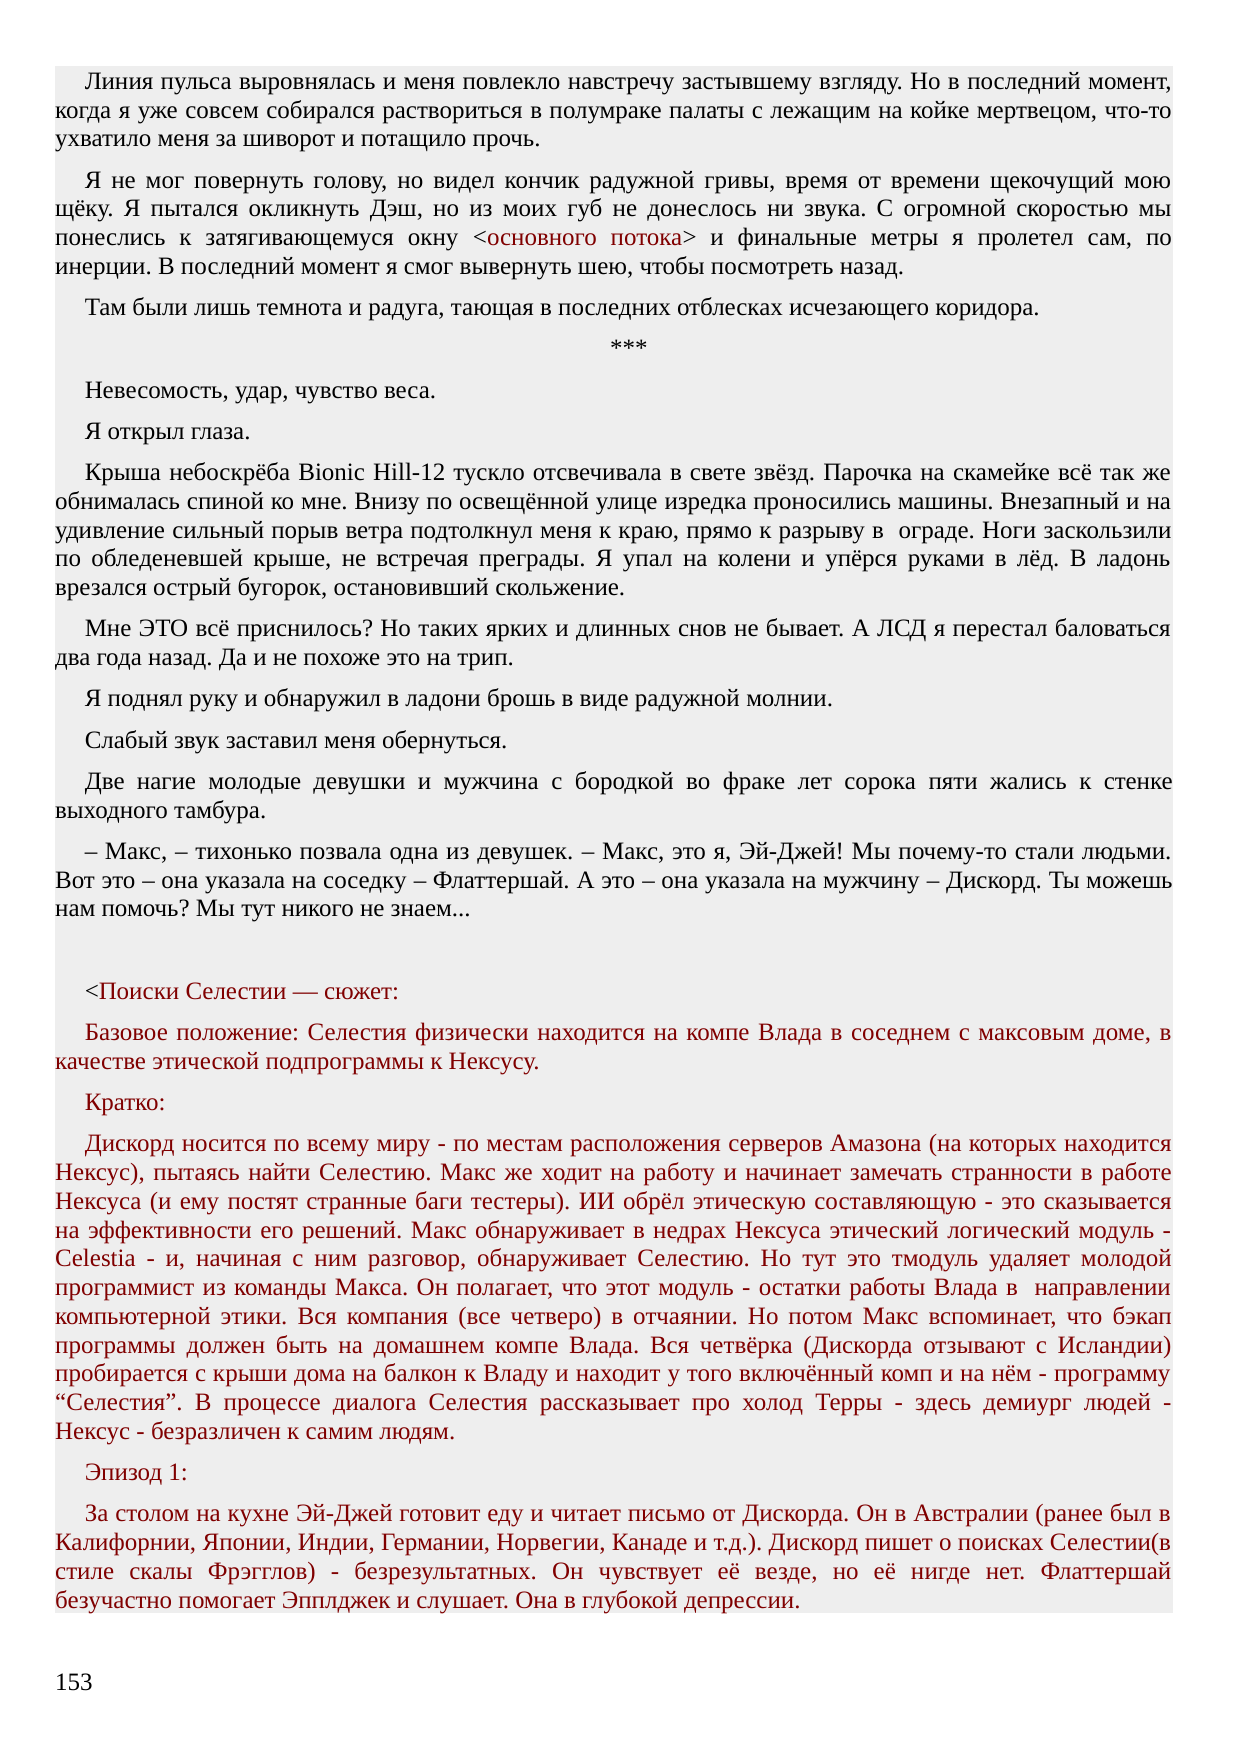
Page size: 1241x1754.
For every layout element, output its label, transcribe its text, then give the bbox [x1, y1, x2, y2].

text Я не мог повернуть голову, но видел кончик радужной гривы, время от времени щекочущий мою щёку. Я пытался окликнуть Дэш, но из моих губ не донеслось ни звука. С огромной скоростью мы понеслись к затягивающемуся окну <основного потока> и финальные метры я пролетел сам, по инерции. В последний момент я смог вывернуть шею, чтобы посмотреть назад. [55, 165, 1173, 280]
text Крыша небоскрёба Bionic Hill-12 тускло отсвечивала в свете звёзд. Парочка на скамейке всё так же обнималась спиной ко мне. Внизу по освещённой улице изредка проносились машины. Внезапный и на удивление сильный порыв ветра подтолкнул меня к краю, прямо к разрыву в ограде. Ноги заскользили по обледеневшей крыше, не встречая преграды. Я упал на колени и упёрся руками в лёд. В ладонь врезался острый бугорок, остановивший скольжение. [55, 457, 1173, 601]
text Линия пульса выровнялась и меня повлекло навстречу застывшему взгляду. Но в последний момент, когда я уже совсем собирался раствориться в полумраке палаты с лежащим на койке мертвецом, что-то ухватило меня за шиворот и потащило прочь. [55, 66, 1173, 152]
text *** [55, 333, 1173, 362]
text Я поднял руку и обнаружил в ладони брошь в виде радужной молнии. [55, 683, 1173, 712]
text Две нагие молодые девушки и мужчина с бородкой во фраке лет сорока пяти жались к стенке выходного тамбура. [55, 766, 1173, 823]
text Невесомость, удар, чувство веса. [55, 375, 1173, 403]
text За столом на кухне Эй-Джей готовит еду и читает письмо от Дискорда. Он в Австралии (ранее был в Калифорнии, Японии, Индии, Германии, Норвегии, Канаде и т.д.). Дискорд пишет о поисках Селестии(в стиле скалы Фрэгглов) - безрезультатных. Он чувствует её везде, но её нигде нет. Флаттершай безучастно помогает Эпплджек и слушает. Она в глубокой депрессии. [55, 1498, 1173, 1613]
text Дискорд носится по всему миру - по местам расположения серверов Амазона (на которых находится Нексус), пытаясь найти Селестию. Макс же ходит на работу и начинает замечать странности в работе Нексуса (и ему постят странные баги тестеры). ИИ обрёл этическую составляющую - это сказывается на эффективности его решений. Макс обнаруживает в недрах Нексуса этический логический модуль - Celestia - и, начиная с ним разговор, обнаруживает Селестию. Но тут это тмодуль удаляет молодой программист из команды Макса. Он полагает, что этот модуль - остатки работы Влада в направлении компьютерной этики. Вся компания (все четверо) в отчаянии. Но потом Макс вспоминает, что бэкап программы должен быть на домашнем компе Влада. Вся четвёрка (Дискорда отзывают с Исландии) пробирается с крыши дома на балкон к Владу и находит у того включённый комп и на нём - программу “Селестия”. В процессе диалога Селестия рассказывает про холод Терры - здесь демиург людей - Нексус - безразличен к самим людям. [55, 1128, 1173, 1445]
text Мне ЭТО всё приснилось? Но таких ярких и длинных снов не бывает. А ЛСД я перестал баловаться два года назад. Да и не похоже это на трип. [55, 613, 1173, 671]
text Там были лишь темнота и радуга, тающая в последних отблесках исчезающего коридора. [55, 292, 1173, 321]
text Слабый звук заставил меня обернуться. [55, 725, 1173, 753]
text Я открыл глаза. [55, 416, 1173, 445]
text Эпизод 1: [55, 1457, 1173, 1486]
text <Поиски Селестии — сюжет: [55, 976, 1173, 1005]
text Базовое положение: Селестия физически находится на компе Влада в соседнем с максовым доме, в качестве этической подпрограммы к Нексусу. [55, 1017, 1173, 1075]
text – Макс, – тихонько позвала одна из девушек. – Макс, это я, Эй-Джей! Мы почему-то стали людьми. Вот это – она указала на соседку – Флаттершай. А это – она указала на мужчину – Дискорд. Ты можешь нам помочь? Мы тут никого не знаем... [55, 836, 1173, 922]
text Кратко: [55, 1087, 1173, 1116]
